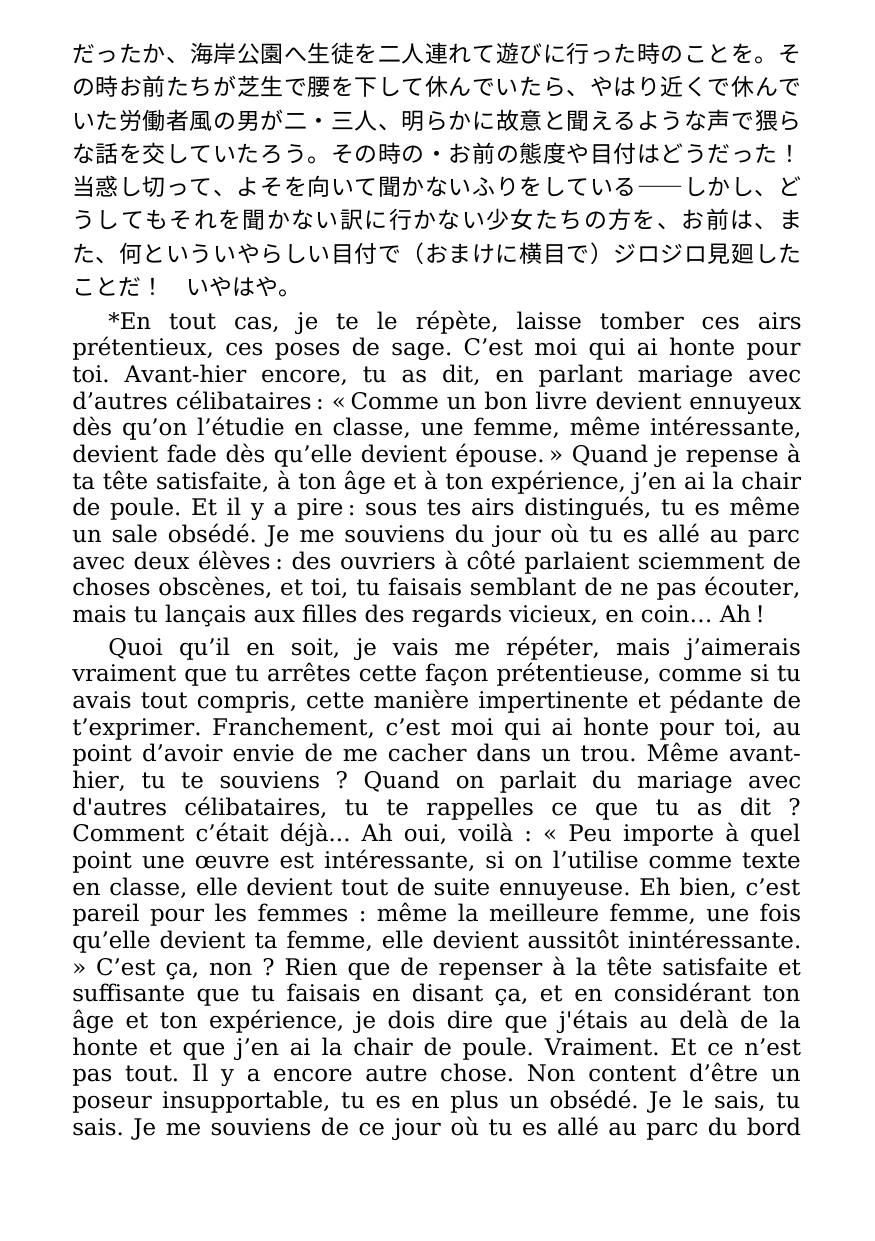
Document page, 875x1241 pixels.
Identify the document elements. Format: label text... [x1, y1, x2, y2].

text *En tout cas, je te le répète, laisse tomber ces airs prétentieux, ces poses de sage. C’est moi qui ai honte pour toi. Avant-hier encore, tu as dit, en parlant mariage avec d’autres célibataires : « Comme un bon livre devient ennuyeux dès qu’on l’étudie en classe, une femme, même intéressante, devient fade dès qu’elle devient épouse. » Quand je repense à ta tête satisfaite, à ton âge et à ton expérience, j’en ai la chair de poule. Et il y a pire : sous tes airs distingués, tu es même un sale obsédé. Je me souviens du jour où tu es allé au parc avec deux élèves : des ouvriers à côté parlaient sciemment de choses obscènes, et toi, tu faisais semblant de ne pas écouter, mais tu lançais aux filles des regards vicieux, en coin… Ah ! [72, 308, 802, 628]
text だったか、海岸公園へ生徒を二人連れて遊びに行った時のことを。その時お前たちが芝生で腰を下して休んでいたら、やはり近くで休んでいた労働者風の男が二・三人、明らかに故意と聞えるような声で猥らな話を交していたろう。その時の・お前の態度や目付はどうだった！ 当惑し切って、よそを向いて聞かないふりをしている――しかし、どうしてもそれを聞かない訳に行かない少女たちの方を、お前は、また、何といういやらしい目付で（おまけに横目で）ジロジロ見廻したことだ！ いやはや。 [72, 36, 802, 302]
text Quoi qu’il en soit, je vais me répéter, mais j’aimerais vraiment que tu arrêtes cette façon prétentieuse, comme si tu avais tout compris, cette manière impertinente et pédante de t’exprimer. Franchement, c’est moi qui ai honte pour toi, au point d’avoir envie de me cacher dans un trou. Même avant-hier, tu te souviens ? Quand on parlait du mariage avec d'autres célibataires, tu te rappelles ce que tu as dit ? Comment c’était déjà... Ah oui, voilà : « Peu importe à quel point une œuvre est intéressante, si on l’utilise comme texte en classe, elle devient tout de suite ennuyeuse. Eh bien, c’est pareil pour les femmes : même la meilleure femme, une fois qu’elle devient ta femme, elle devient aussitôt inintéressante. » C’est ça, non ? Rien que de repenser à la tête satisfaite et suffisante que tu faisais en disant ça, et en considérant ton âge et ton expérience, je dois dire que j'étais au delà de la honte et que j’en ai la chair de poule. Vraiment. Et ce n’est pas tout. Il y a encore autre chose. Non content d’être un poseur insupportable, tu es en plus un obsédé. Je le sais, tu sais. Je me souviens de ce jour où tu es allé au parc du bord [72, 634, 802, 1140]
